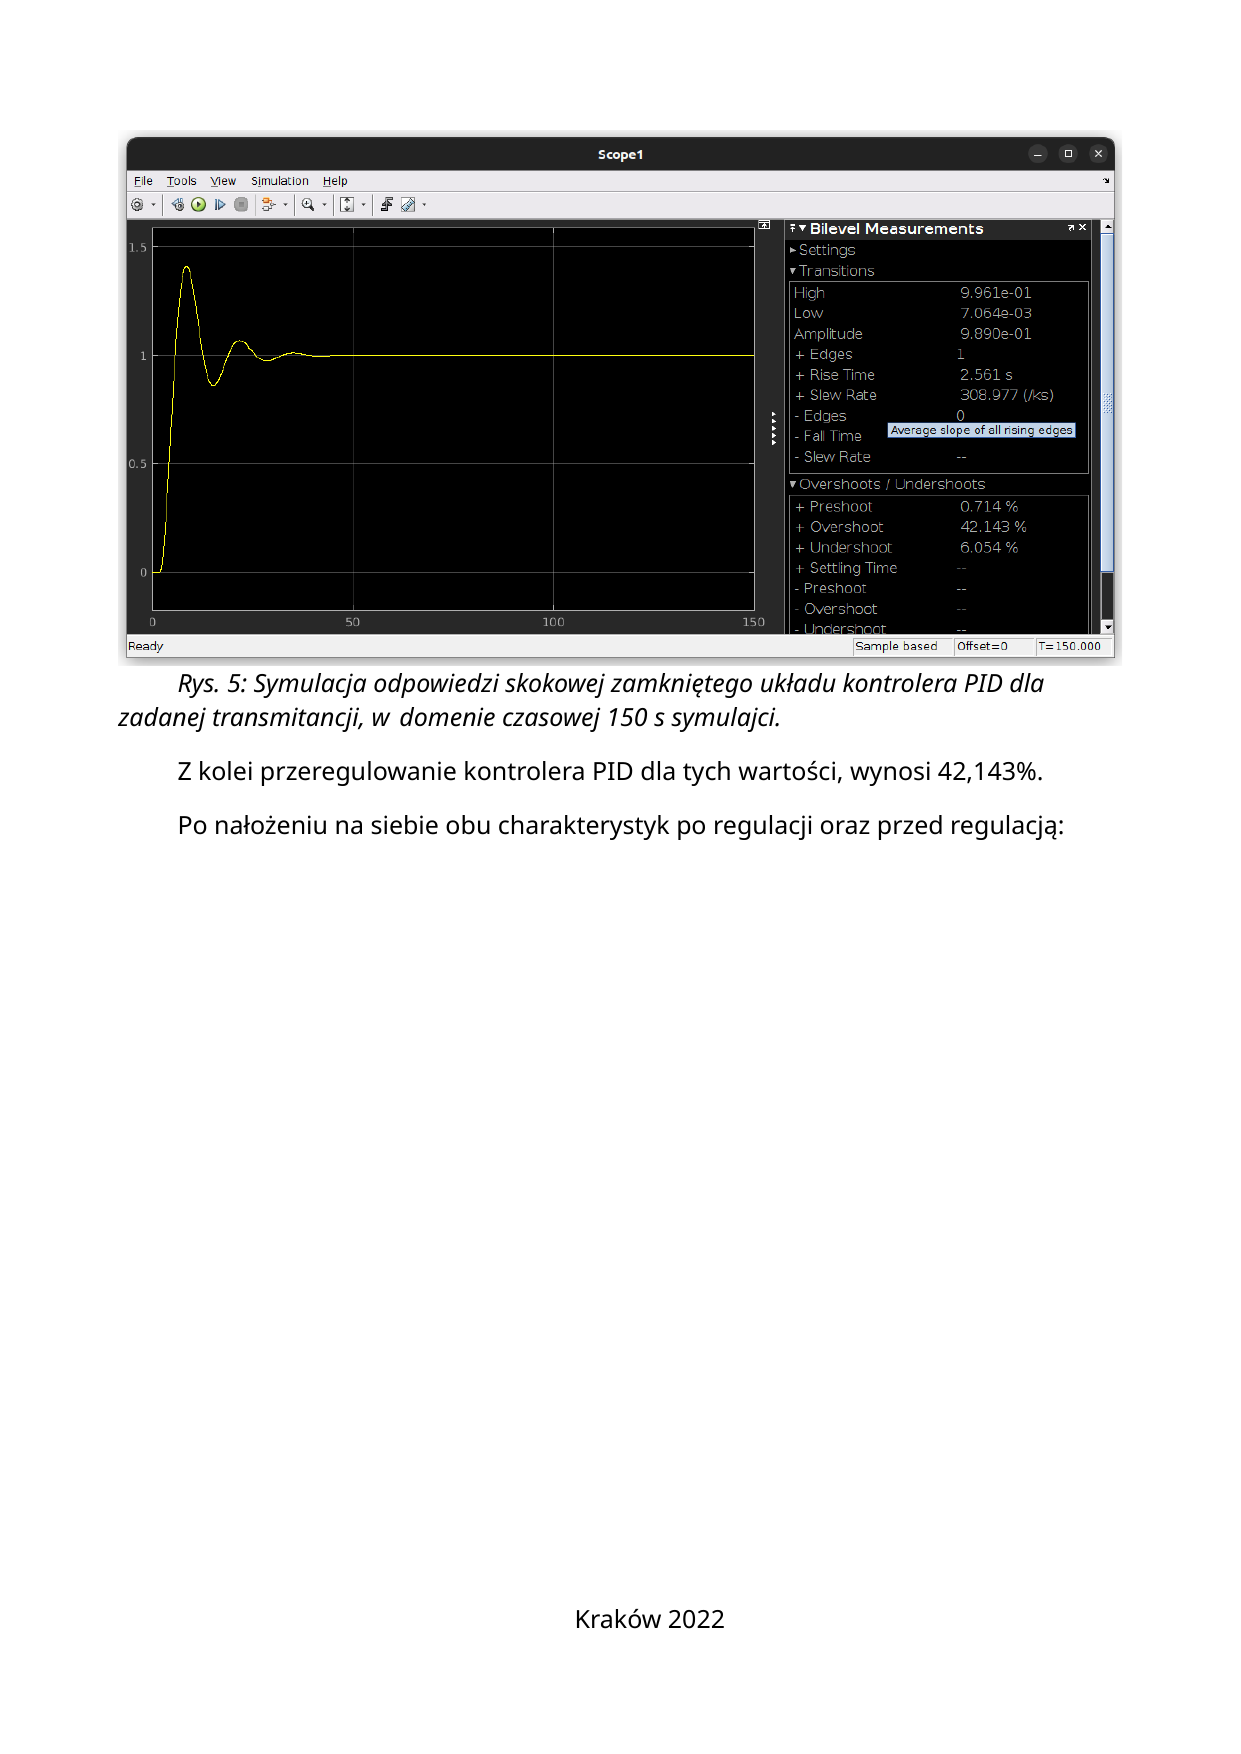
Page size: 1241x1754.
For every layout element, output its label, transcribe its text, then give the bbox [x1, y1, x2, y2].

text Z kolei przeregulowanie kontrolera PID dla tych wartości, wynosi 42,143%. [118, 754, 1122, 788]
picture [118, 130, 1123, 666]
text Po nałożeniu na siebie obu charakterystyk po regulacji oraz przed regulacją: [118, 807, 1122, 842]
text Rys. 5: Symulacja odpowiedzi skokowej zamkniętego układu kontrolera PID dla zadanej transmitancji, w domenie czasowej 150 s symulajci. [118, 666, 1122, 734]
